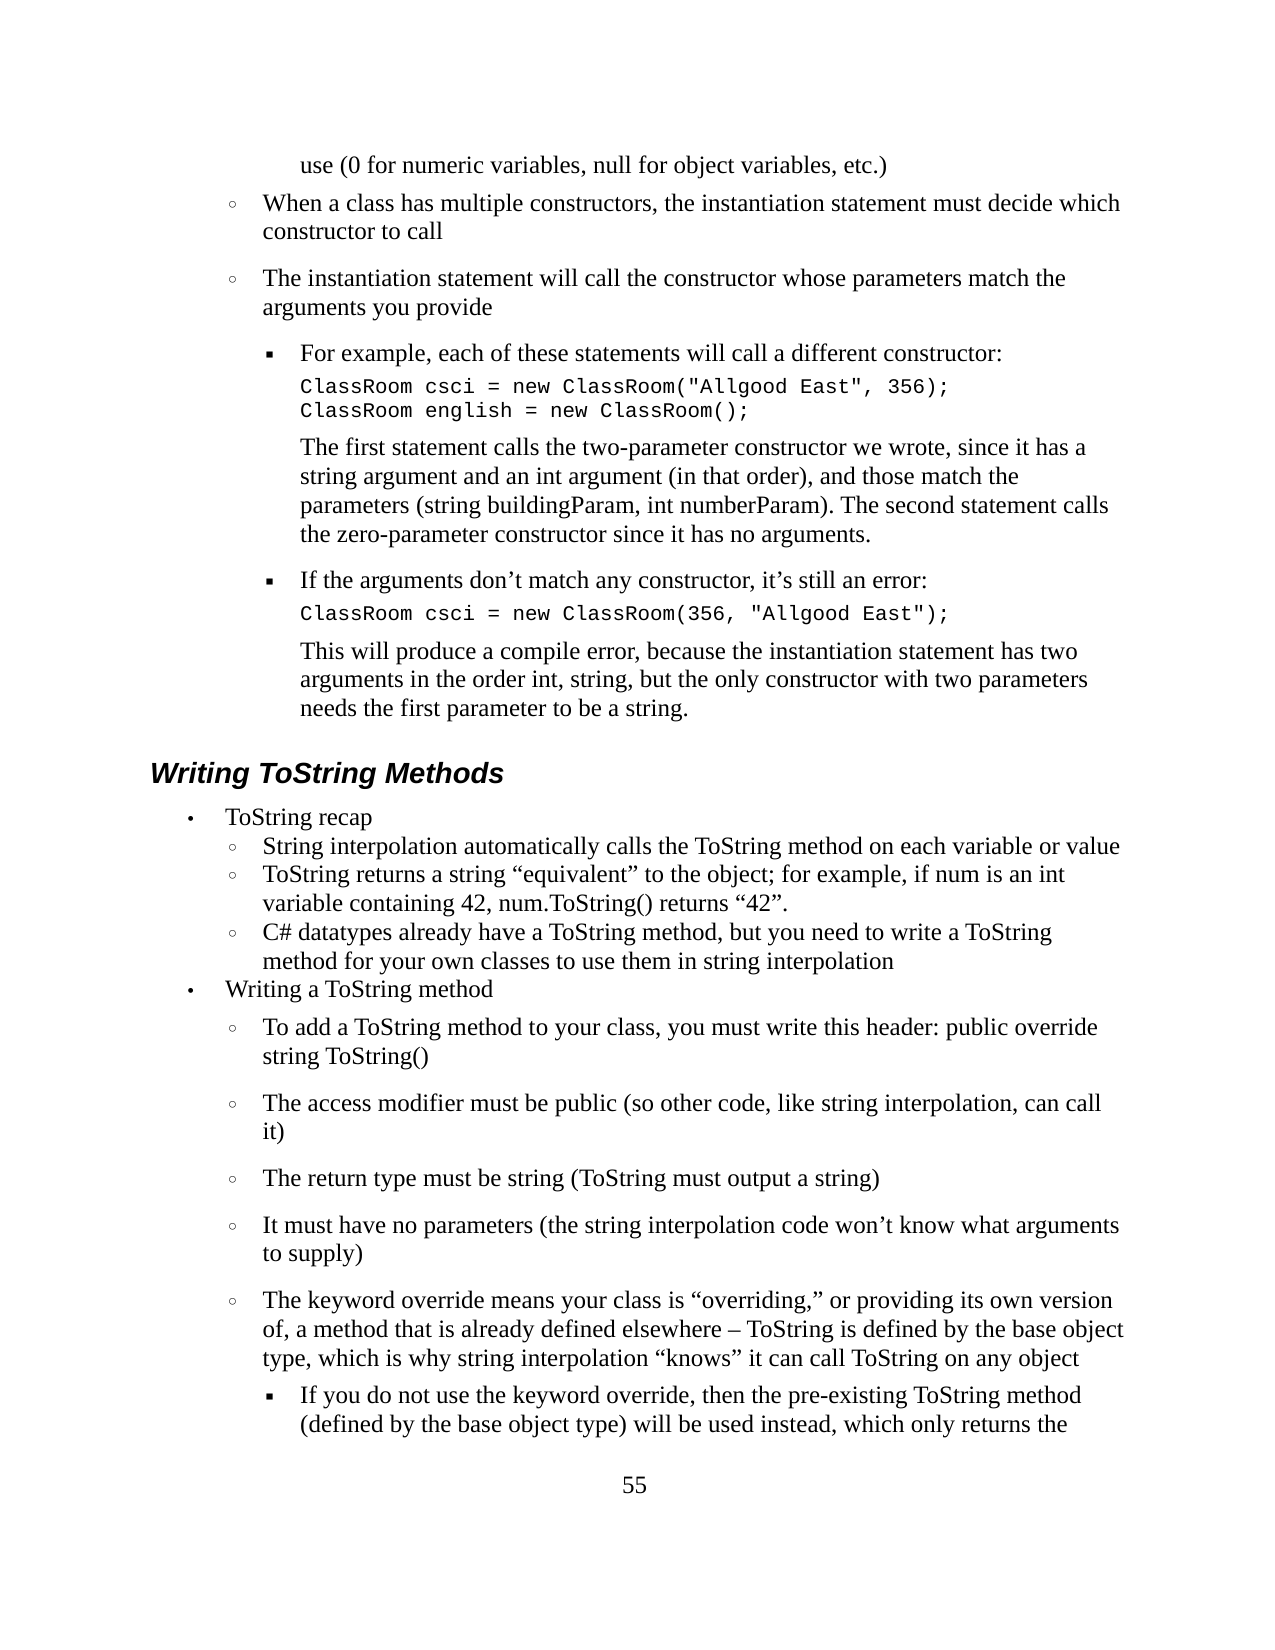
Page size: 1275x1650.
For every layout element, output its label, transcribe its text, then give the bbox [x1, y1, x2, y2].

list use (0 for numeric variables, null for object variables, etc.) [262, 150, 1125, 179]
list ToString returns a string “equivalent” to the object; for example, if num is an int variable containing 42, num.ToString() returns “42”. [225, 859, 1125, 917]
list ToString recap [187, 802, 1125, 831]
list If you do not use the keyword override, then the pre-existing ToString method (defined by the base object type) will be used instead, which only returns the [262, 1380, 1125, 1438]
list For example, each of these statements will call a different constructor: [262, 338, 1125, 367]
list The return type must be string (ToString must output a string) [225, 1163, 1125, 1192]
list C# datatypes already have a ToString method, but you need to write a ToString method for your own classes to use them in string interpolation [225, 917, 1125, 974]
list ClassRoom csci = new ClassRoom("Allgood East", 356); [262, 376, 1125, 400]
list This will produce a compile error, because the instantiation statement has two arguments in the order int, string, but the only constructor with two parameters needs the first parameter to be a string. [262, 636, 1125, 722]
list ClassRoom english = new ClassRoom(); [262, 400, 1125, 423]
list Writing a ToString method [187, 974, 1125, 1003]
list The first statement calls the two-parameter constructor we wrote, since it has a string argument and an int argument (in that order), and those match the parameters (string buildingParam, int numberParam). The second statement calls the zero-parameter constructor since it has no arguments. [262, 432, 1125, 547]
list When a class has multiple constructors, the instantiation statement must decide which constructor to call [225, 188, 1125, 245]
list The keyword override means your class is “overriding,” or providing its own version of, a method that is already defined elsewhere – ToString is defined by the base object type, which is why string interpolation “knows” it can call ToString on any object [225, 1285, 1125, 1371]
list ClassRoom csci = new ClassRoom(356, "Allgood East"); [262, 603, 1125, 627]
list String interpolation automatically calls the ToString method on each variable or value [225, 831, 1125, 859]
list To add a ToString method to your class, you must write this header: public override string ToString() [225, 1012, 1125, 1070]
list The access modifier must be public (so other code, like string interpolation, can call it) [225, 1088, 1125, 1145]
list It must have no parameters (the string interpolation code won’t know what arguments to supply) [225, 1210, 1125, 1267]
list The instantiation statement will call the constructor whose parameters match the arguments you provide [225, 263, 1125, 321]
list If the arguments don’t match any constructor, it’s still an error: [262, 565, 1125, 594]
subtitle Writing ToString Methods [150, 756, 1125, 789]
